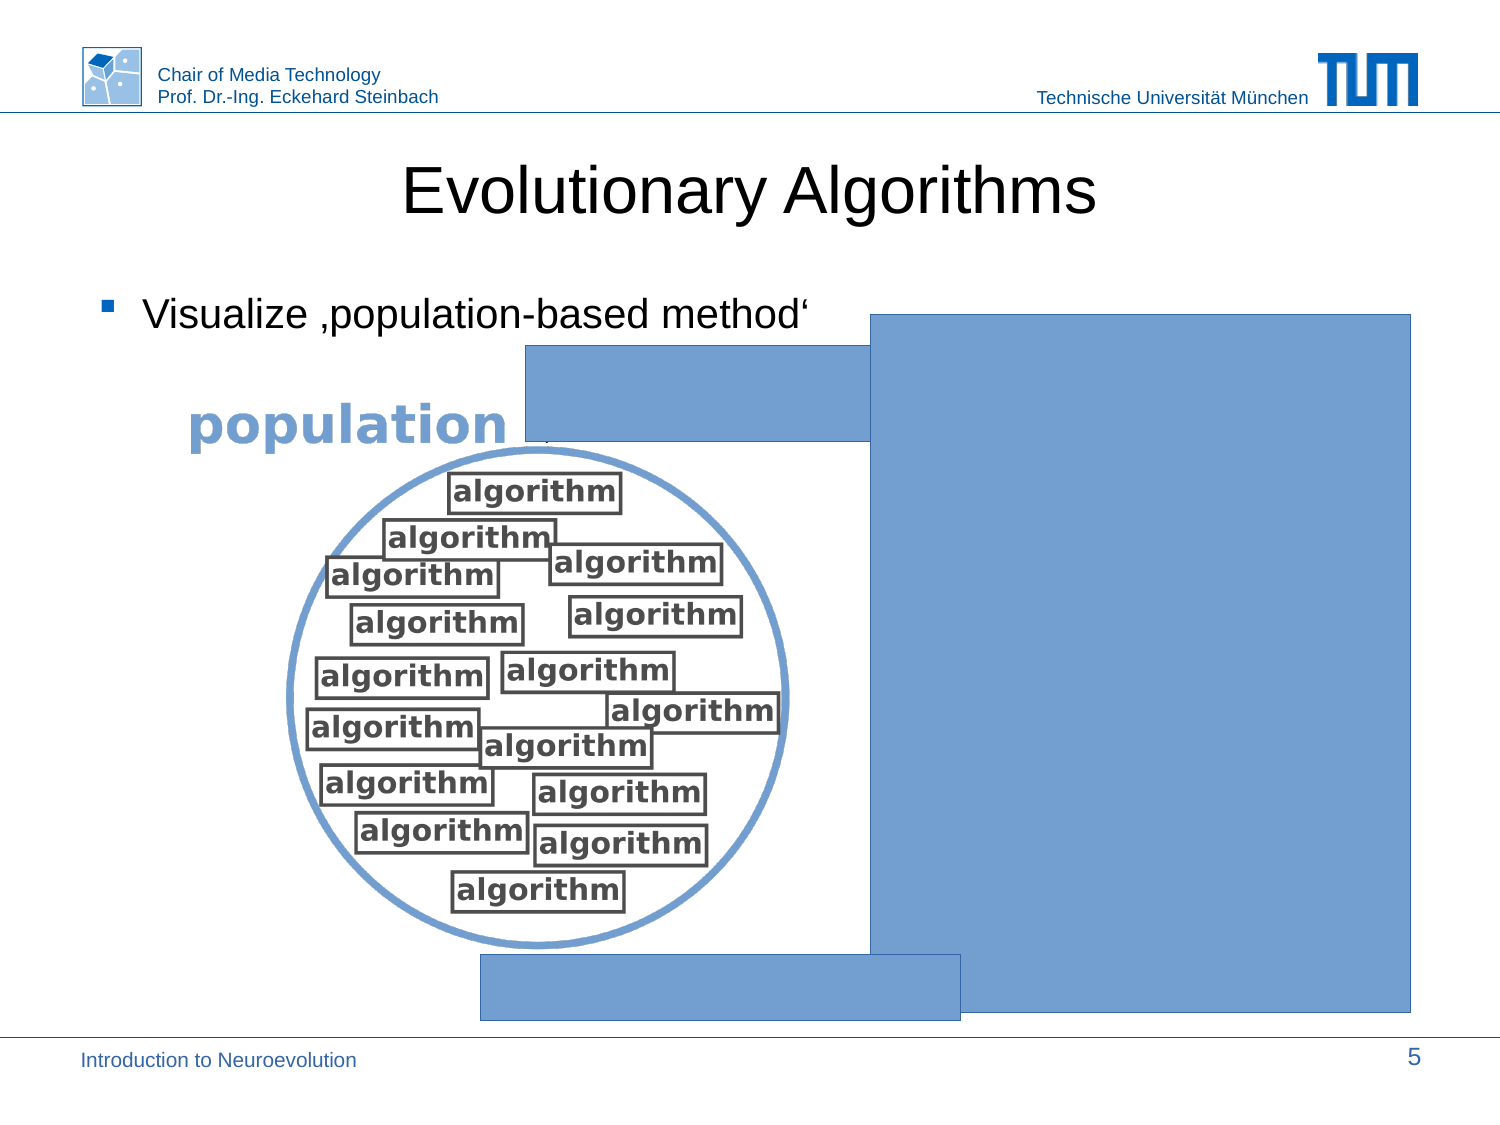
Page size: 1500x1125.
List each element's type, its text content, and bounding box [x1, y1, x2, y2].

list Visualize ‚population-based method‘ [83, 279, 1417, 1013]
picture [191, 367, 870, 1013]
text_box [480, 314, 1411, 1021]
picture [1318, 53, 1418, 106]
text_box Introduction to Neuroevolution [65, 1041, 406, 1081]
text_box [1392, 1035, 1471, 1090]
title Evolutionary Algorithms [83, 139, 1417, 239]
